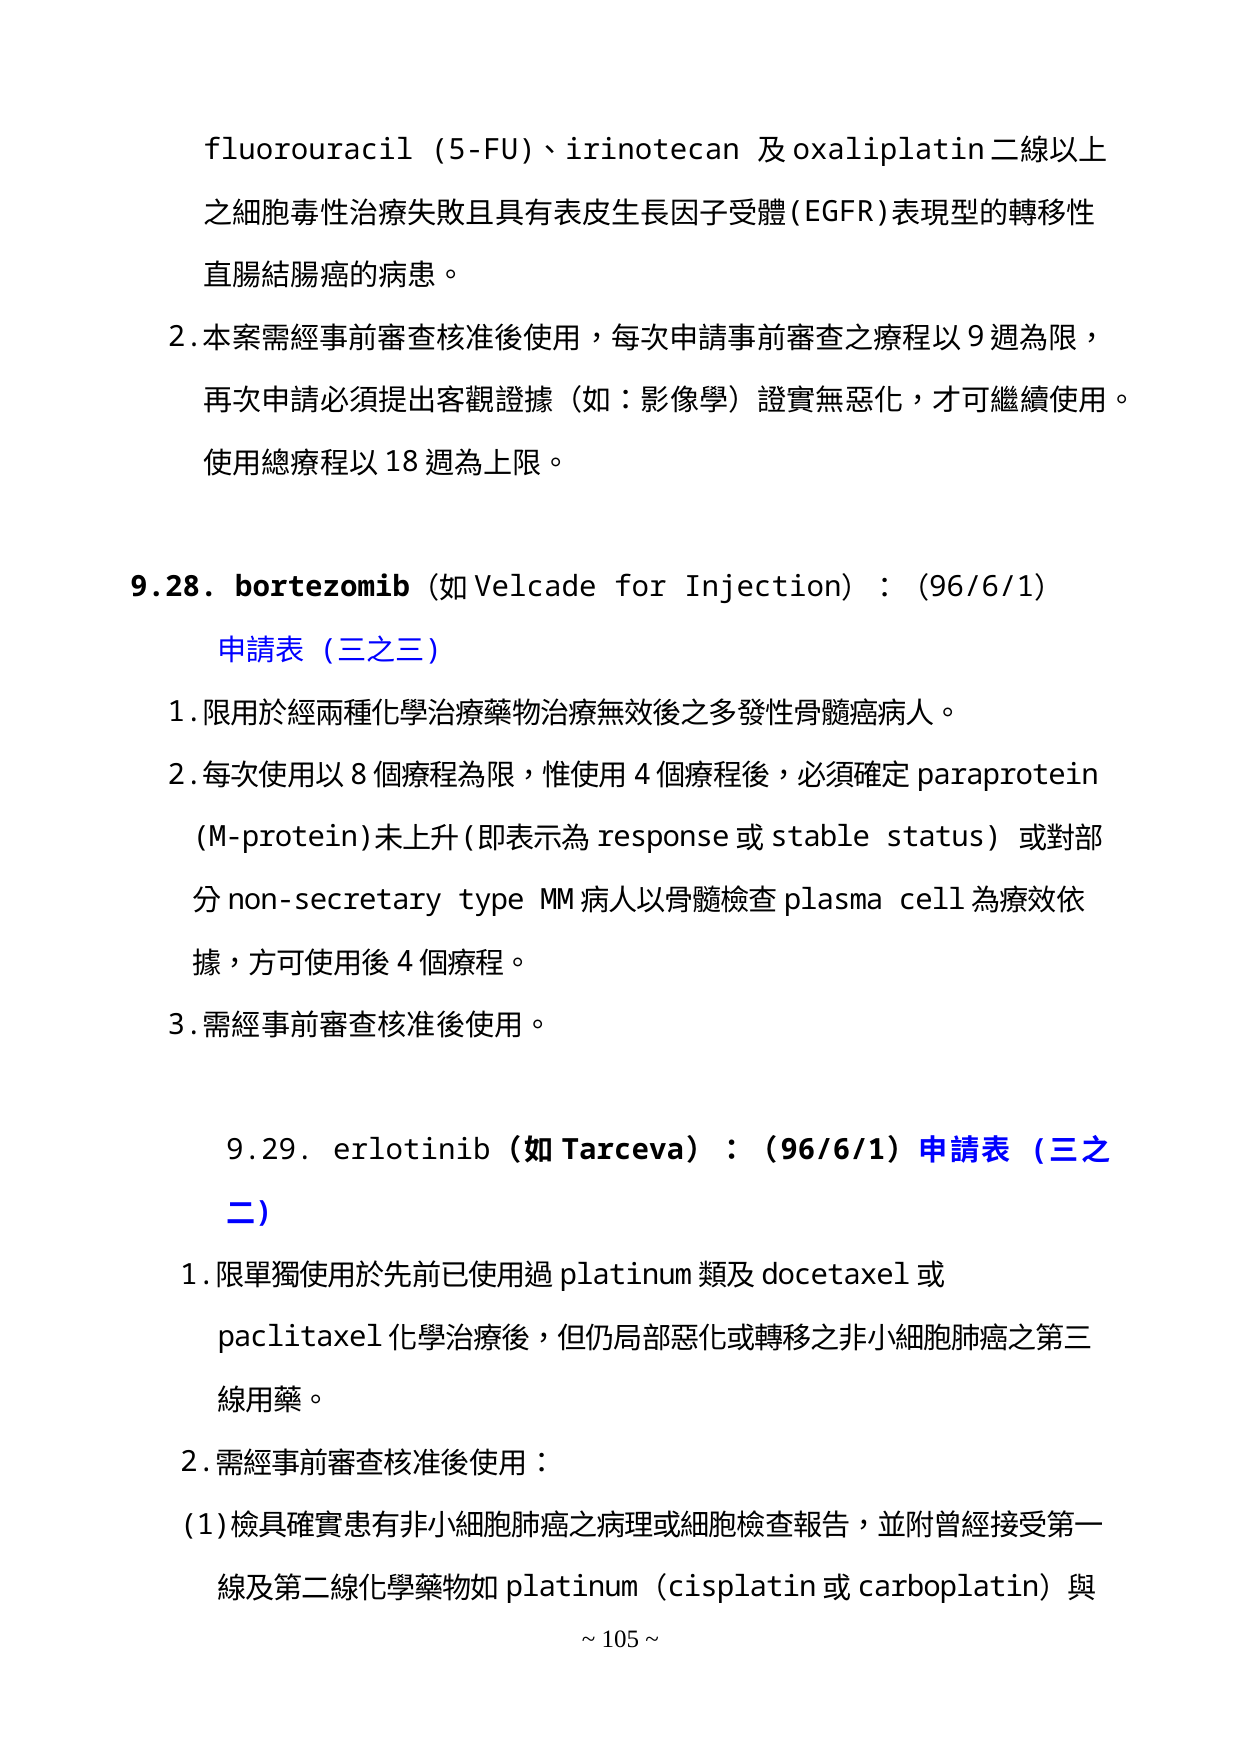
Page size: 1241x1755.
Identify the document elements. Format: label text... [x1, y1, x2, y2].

text (1)檢具確實患有非小細胞肺癌之病理或細胞檢查報告，並附曾經接受第一線及第二線化學藥物如platinum（cisplatin或carboplatin）與 [180, 1481, 1110, 1606]
text 2.本案需經事前審查核准後使用，每次申請事前審查之療程以9週為限，再次申請必須提出客觀證據（如：影像學）證實無惡化，才可繼續使用。使用總療程以18週為上限。 [168, 294, 1110, 481]
text 1.限用於經兩種化學治療藥物治療無效後之多發性骨髓癌病人。 [167, 669, 1110, 731]
text 申請表 (三之三) [130, 606, 1110, 669]
text 2.需經事前審查核准後使用： [180, 1419, 1110, 1481]
text 3.需經事前審查核准後使用。 [167, 981, 1110, 1044]
text fluorouracil (5-FU)、irinotecan 及oxaliplatin二線以上之細胞毒性治療失敗且具有表皮生長因子受體(EGFR)表現型的轉移性直腸結腸癌的病患。 [168, 106, 1110, 294]
text 9.29. erlotinib（如Tarceva）：（96/6/1）申請表 (三之二) [226, 1106, 1110, 1231]
text 2.每次使用以8個療程為限，惟使用4個療程後，必須確定paraprotein (M-protein)未上升(即表示為response或stable status) 或對部分non-secretary type MM病人以骨髓檢查plasma cell為療效依據，方可使用後4個療程。 [167, 731, 1110, 981]
text 1.限單獨使用於先前已使用過platinum類及docetaxel或paclitaxel化學治療後，但仍局部惡化或轉移之非小細胞肺癌之第三線用藥。 [180, 1231, 1110, 1419]
text 9.28. bortezomib（如Velcade for Injection）：（96/6/1） [130, 544, 1110, 606]
